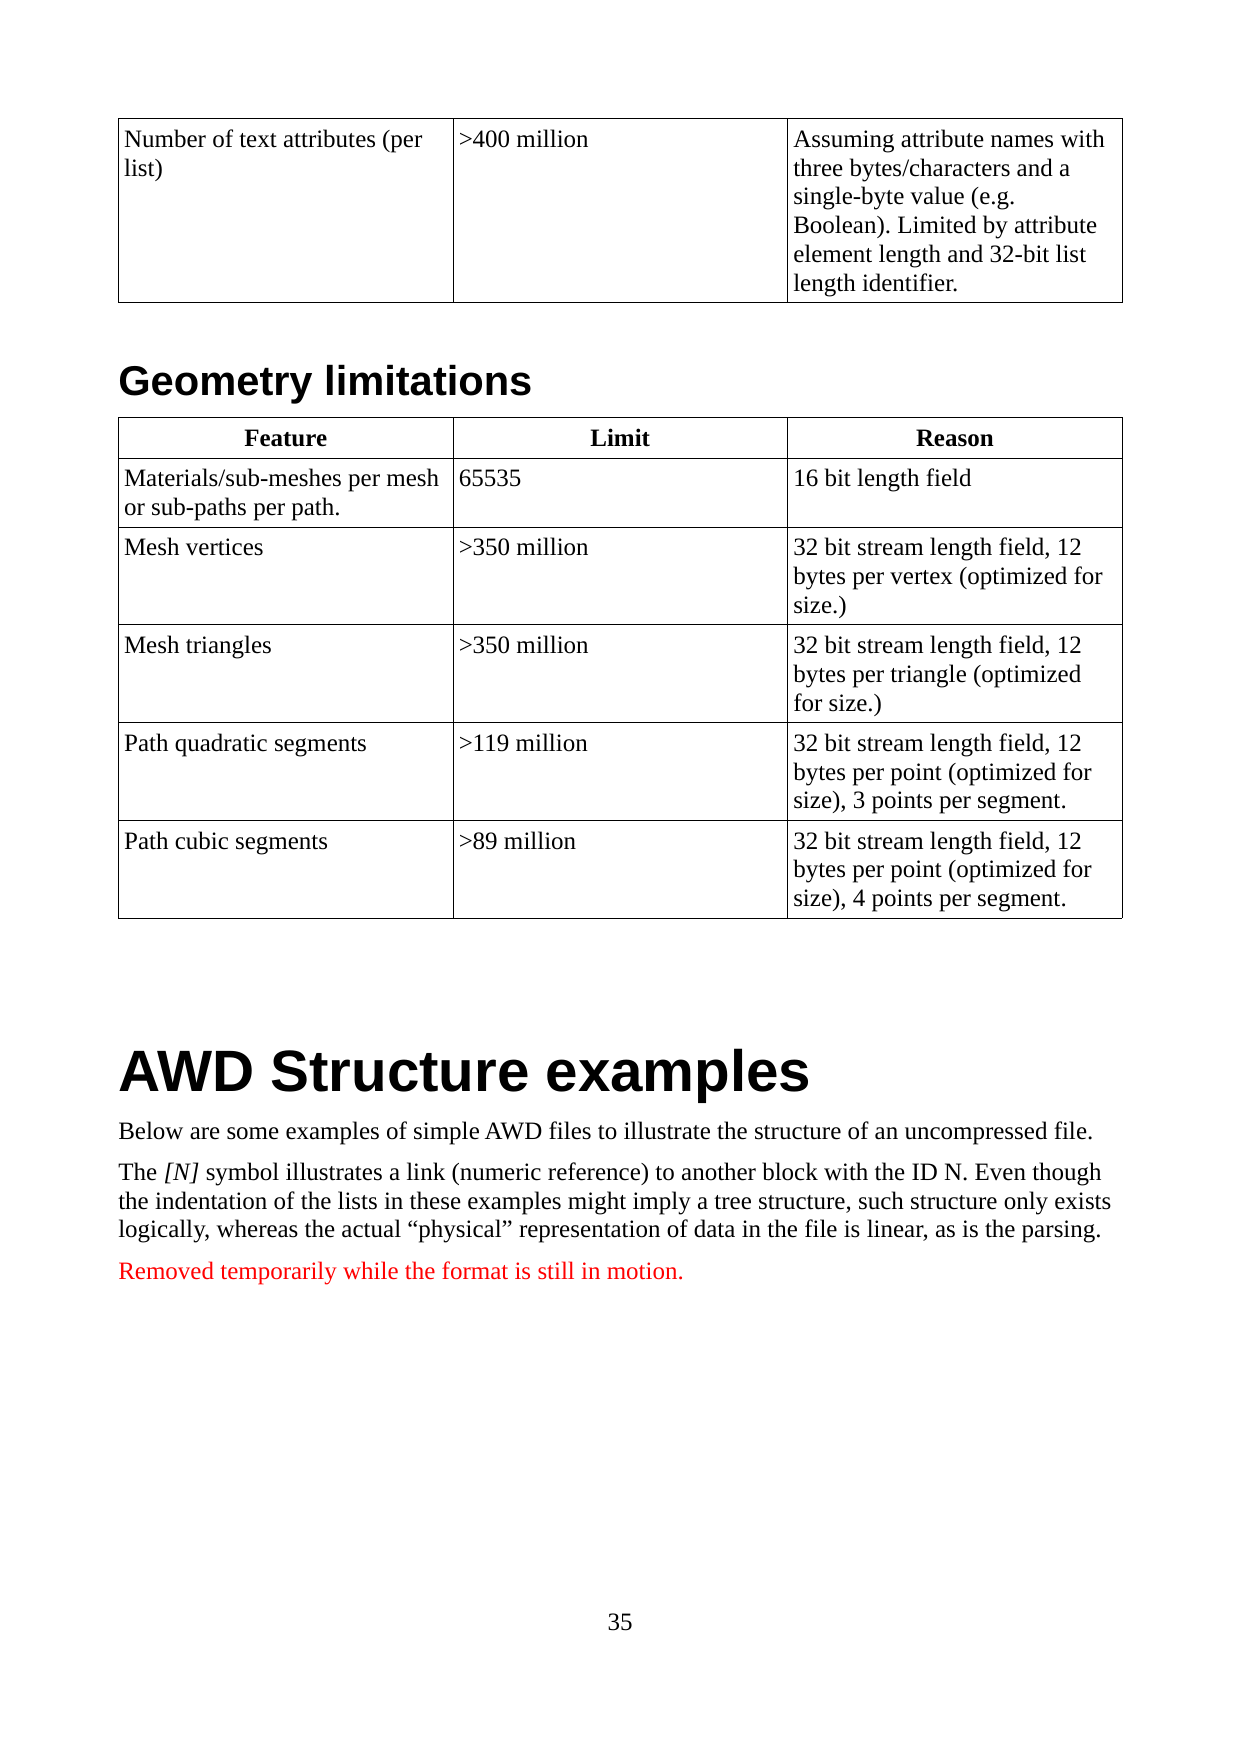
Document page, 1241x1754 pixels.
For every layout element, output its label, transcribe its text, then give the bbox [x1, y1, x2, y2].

table_cell Mesh triangles [119, 625, 453, 722]
subtitle Geometry limitations [118, 357, 1122, 405]
table_cell 32 bit stream length field, 12 bytes per triangle (optimized for size.) [788, 625, 1122, 722]
table_header Limit [454, 418, 787, 457]
table_cell 16 bit length field [788, 459, 1122, 527]
table_cell >89 million [454, 821, 787, 918]
table_cell Path quadratic segments [119, 723, 453, 820]
table_cell >350 million [454, 528, 787, 624]
table_cell Path cubic segments [119, 821, 453, 918]
table_header Feature [119, 418, 453, 457]
table_cell 32 bit stream length field, 12 bytes per vertex (optimized for size.) [788, 528, 1122, 624]
table_cell Mesh vertices [119, 528, 453, 624]
table_cell Materials/sub-meshes per mesh or sub-paths per path. [119, 459, 453, 527]
table_cell Number of text attributes (per list) [119, 119, 453, 302]
table_cell >350 million [454, 625, 787, 722]
table_cell >119 million [454, 723, 787, 820]
text The [N] symbol illustrates a link (numeric reference) to another block with the ID N. Even though the indentation of the lists in these examples might imply a tree structure, such structure only exists logically, whereas the actual “physical” representation of data in the file is linear, as is the parsing. [118, 1157, 1122, 1243]
text Below are some examples of simple AWD files to illustrate the structure of an uncompressed file. [118, 1116, 1122, 1144]
table_cell >400 million [454, 119, 787, 302]
text Removed temporarily while the format is still in motion. [118, 1256, 1122, 1284]
table_cell 65535 [454, 459, 787, 527]
table_cell 32 bit stream length field, 12 bytes per point (optimized for size), 4 points per segment. [788, 821, 1122, 918]
table_header Reason [788, 418, 1122, 457]
table_cell 32 bit stream length field, 12 bytes per point (optimized for size), 3 points per segment. [788, 723, 1122, 820]
subtitle AWD Structure examples [118, 1036, 1122, 1103]
table_cell Assuming attribute names with three bytes/characters and a single-byte value (e.g. Boolean). Limited by attribute element length and 32-bit list length identifier. [788, 119, 1122, 302]
